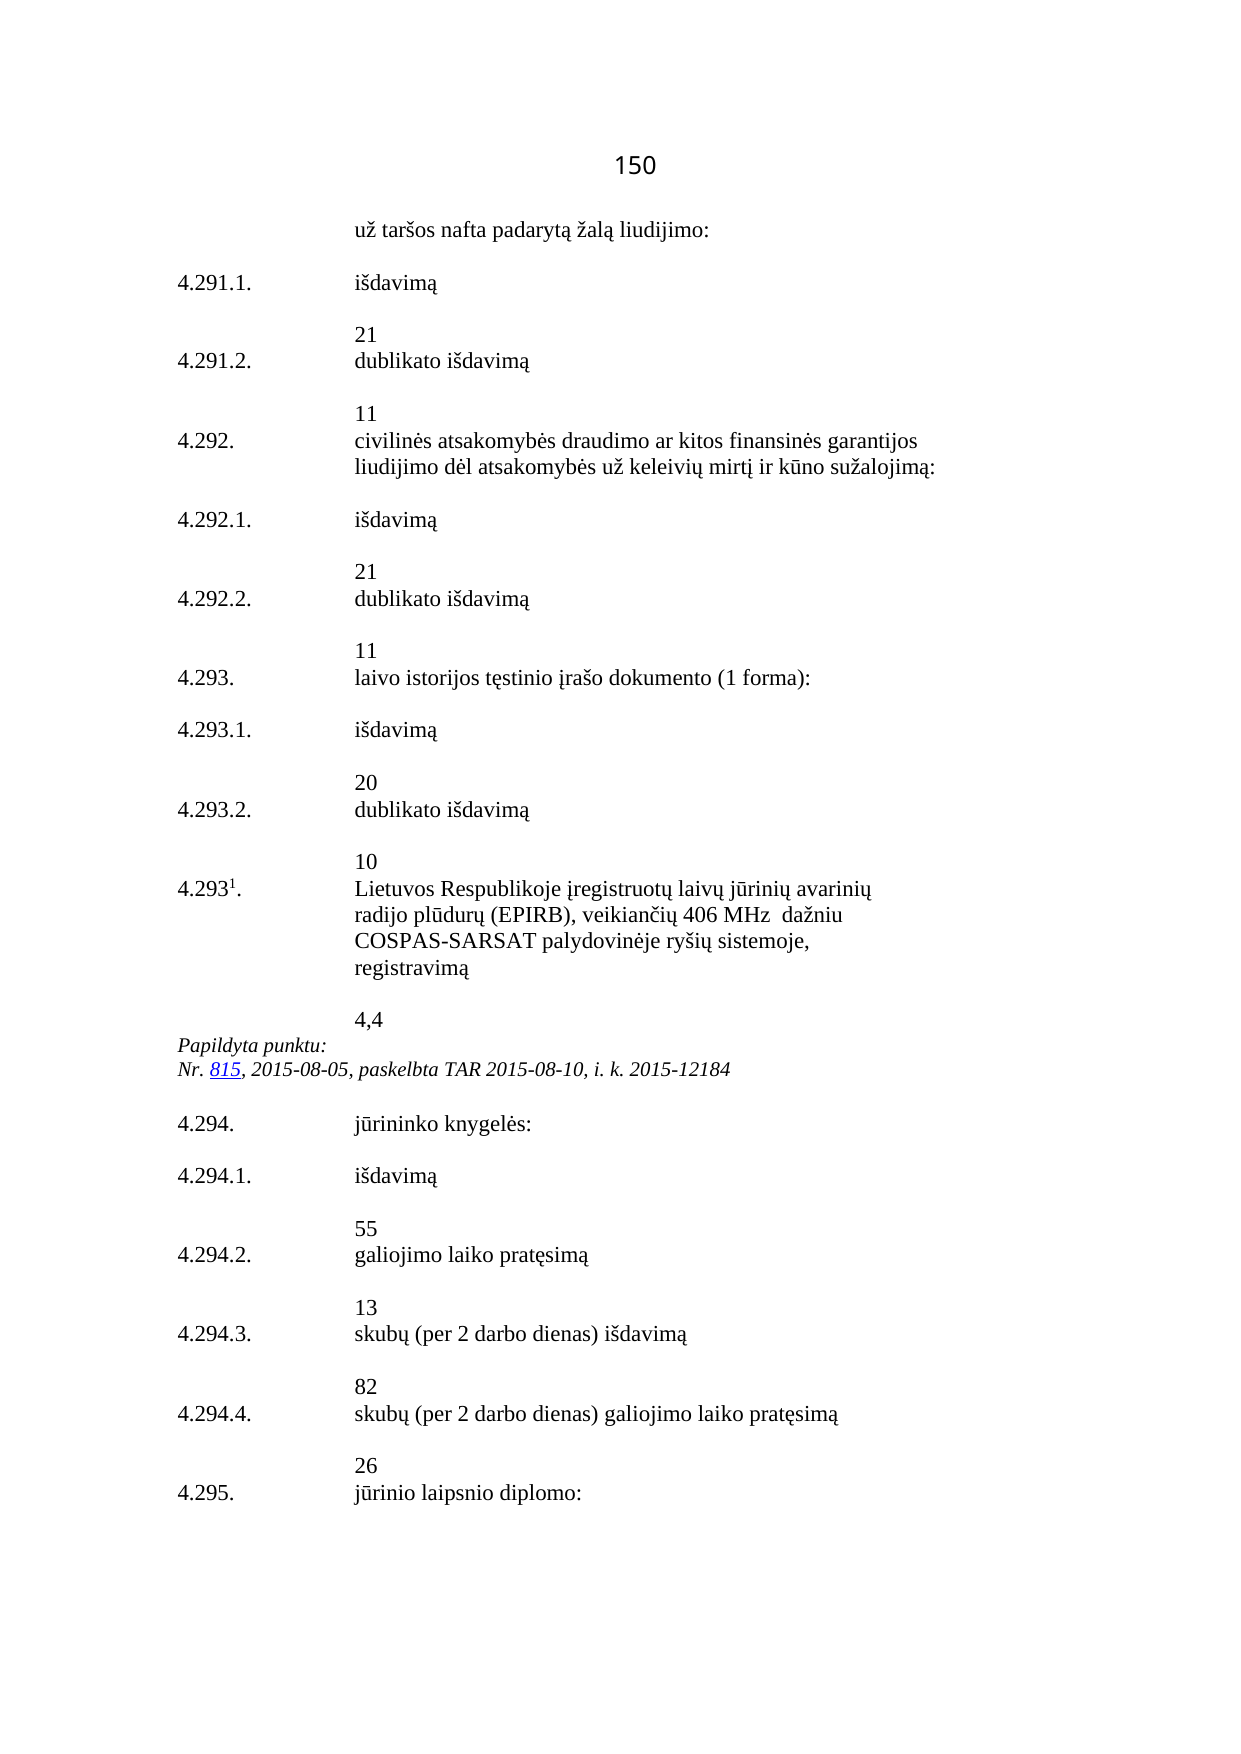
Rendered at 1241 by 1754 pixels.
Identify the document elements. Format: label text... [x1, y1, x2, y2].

text 4.293.2. dublikato išdavimą 10 [177, 796, 945, 875]
text 4.293.1. išdavimą 20 [177, 717, 945, 796]
text 4.294. jūrininko knygelės: [177, 1110, 945, 1162]
text COSPAS-SARSAT palydovinėje ryšių sistemoje, [354, 927, 945, 954]
text 4.294.3. skubų (per 2 darbo dienas) išdavimą 82 [177, 1321, 945, 1399]
text 4.294.4. skubų (per 2 darbo dienas) galiojimo laiko pratęsimą 26 [177, 1399, 945, 1479]
text Papildyta punktu: [177, 1033, 1093, 1057]
text 4.292.2. dublikato išdavimą 11 [177, 585, 945, 664]
text radijo plūdurų (EPIRB), veikiančių 406 MHz dažniu [354, 901, 945, 927]
text 4.292.1. išdavimą 21 [177, 506, 945, 585]
text 4.291.2. dublikato išdavimą 11 [177, 348, 945, 427]
text registravimą 4,4 [354, 954, 945, 1033]
text 4.295. jūrinio laipsnio diplomo: [177, 1479, 945, 1531]
text Nr. 815, 2015-08-05, paskelbta TAR 2015-08-10, i. k. 2015-12184 [177, 1057, 1093, 1081]
text 4.294.2. galiojimo laiko pratęsimą 13 [177, 1241, 945, 1321]
text 4.294.1. išdavimą 55 [177, 1162, 945, 1241]
text 4.291.1. išdavimą 21 [177, 268, 945, 348]
text 4.2931. Lietuvos Respublikoje įregistruotų laivų jūrinių avarinių [177, 875, 945, 901]
text liudijimo dėl atsakomybės už keleivių mirtį ir kūno sužalojimą: [354, 453, 945, 506]
text 4.292. civilinės atsakomybės draudimo ar kitos finansinės garantijos [177, 427, 945, 453]
text 4.293. laivo istorijos tęstinio įrašo dokumento (1 forma): [177, 664, 945, 717]
text už taršos nafta padarytą žalą liudijimo: [354, 216, 945, 268]
